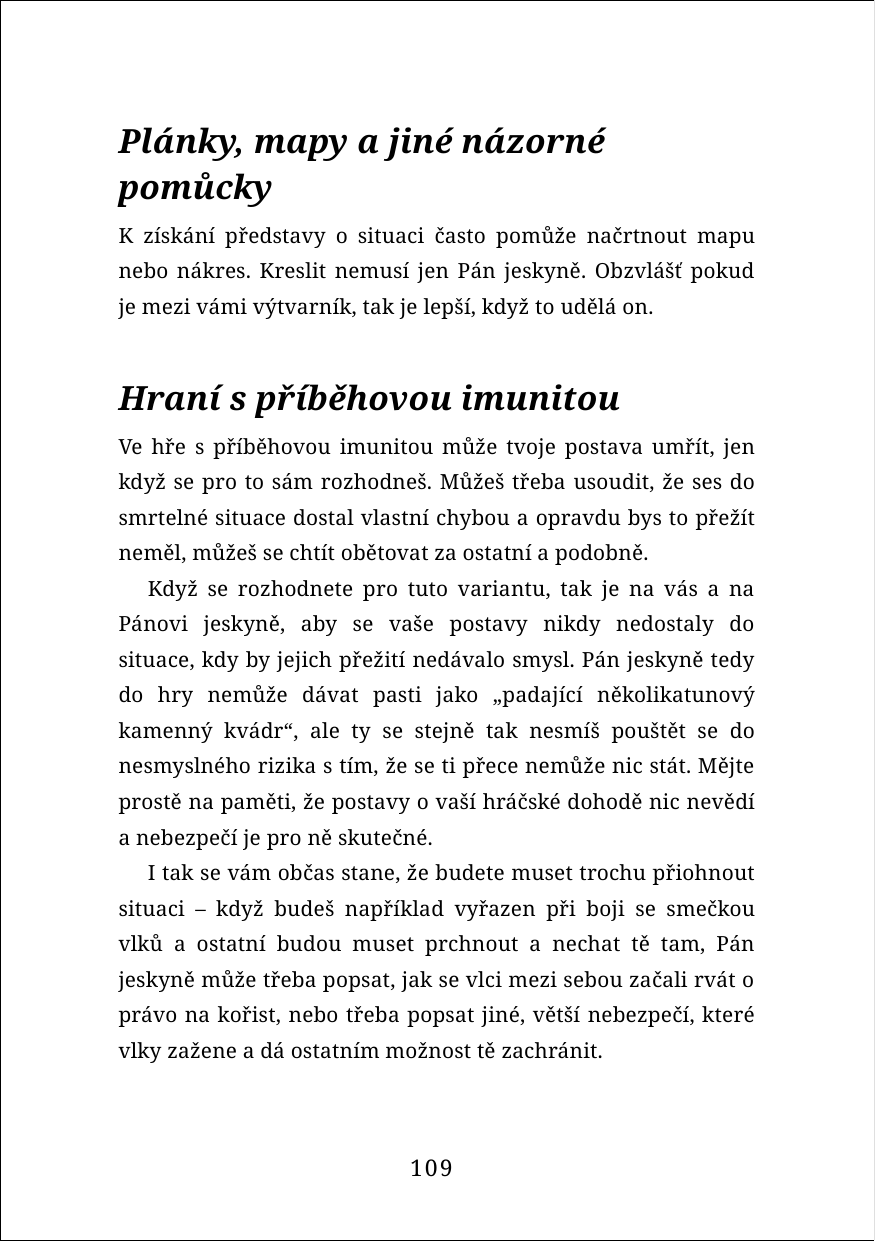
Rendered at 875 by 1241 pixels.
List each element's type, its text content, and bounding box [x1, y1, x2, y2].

text Ve hře s příběhovou imunitou může tvoje postava umřít, jen když se pro to sám rozhodneš. Můžeš třeba usoudit, že ses do smrtelné situace dostal vlastní chybou a opravdu bys to přežít neměl, můžeš se chtít obětovat za ostatní a podobně. Když se rozhodnete pro tuto variantu, tak je na vás a na Pánovi jeskyně, aby se vaše postavy nikdy nedostaly do situace, kdy by jejich přežití nedávalo smysl. Pán jeskyně tedy do hry nemůže dávat pasti jako „padající několikatunový kamenný kvádr“, ale ty se stejně tak nesmíš pouštět se do nesmyslného rizika s tím, že se ti přece nemůže nic stát. Mějte prostě na paměti, že postavy o vaší hráčské dohodě nic nevědí a nebezpečí je pro ně skutečné. I tak se vám občas stane, že budete muset trochu přiohnout situaci – když budeš například vyřazen při boji se smečkou vlků a ostatní budou muset prchnout a nechat tě tam, Pán jeskyně může třeba popsat, jak se vlci mezi sebou začali rvát o právo na kořist, nebo třeba popsat jiné, větší nebezpečí, které vlky zažene a dá ostatním možnost tě zachránit. [118, 432, 756, 1064]
text K získání představy o situaci často pomůže načrtnout mapu nebo nákres. Kreslit nemusí jen Pán jeskyně. Obzvlášť pokud je mezi vámi výtvarník, tak je lepší, když to udělá on. [118, 221, 756, 320]
subtitle Hraní s příběhovou imunitou [118, 375, 756, 420]
subtitle Plánky, mapy a jiné názorné pomůcky [118, 118, 756, 209]
